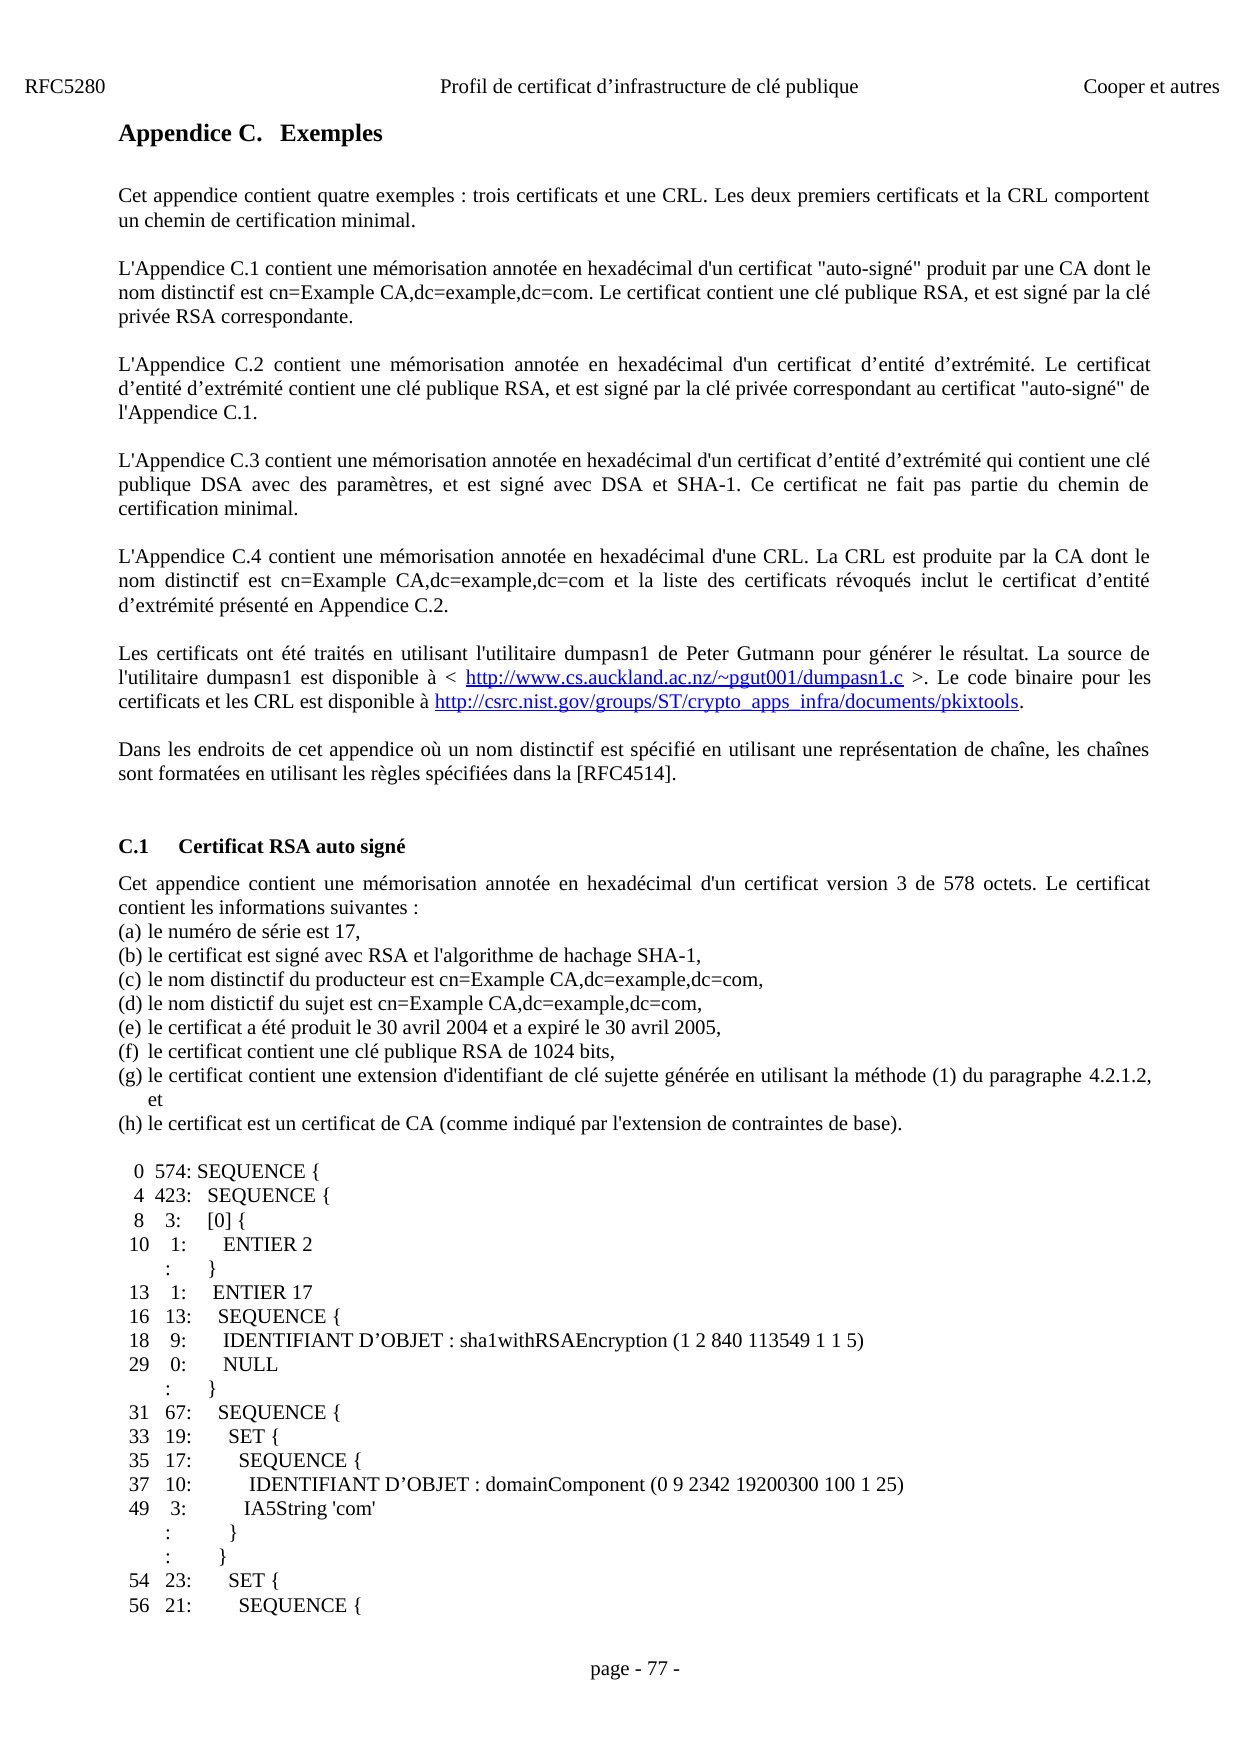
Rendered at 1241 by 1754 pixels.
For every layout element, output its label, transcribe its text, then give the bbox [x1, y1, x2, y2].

text L'Appendice C.3 contient une mémorisation annotée en hexadécimal d'un certificat d’entité d’extrémité qui contient une clé publique DSA avec des paramètres, et est signé avec DSA et SHA-1. Ce certificat ne fait pas partie du chemin de certification minimal. [118, 448, 1152, 520]
text (g) le certificat contient une extension d'identifiant de clé sujette générée en utilisant la méthode (1) du paragraphe 4.2.1.2, et [118, 1063, 1152, 1111]
text 49 3: IA5String 'com' [118, 1496, 1152, 1520]
text 0 574: SEQUENCE { [118, 1159, 1152, 1183]
text 35 17: SEQUENCE { [118, 1448, 1152, 1472]
text Cet appendice contient une mémorisation annotée en hexadécimal d'un certificat version 3 de 578 octets. Le certificat contient les informations suivantes : [118, 871, 1152, 919]
text Dans les endroits de cet appendice où un nom distinctif est spécifié en utilisant une représentation de chaîne, les chaînes sont formatées en utilisant les règles spécifiées dans la [RFC4514]. [118, 737, 1152, 785]
text 8 3: [0] { [118, 1207, 1152, 1232]
text (f) le certificat contient une clé publique RSA de 1024 bits, [118, 1039, 1152, 1063]
subtitle Appendice C. Exemples [118, 118, 1152, 147]
text (h) le certificat est un certificat de CA (comme indiqué par l'extension de contraintes de base). [118, 1111, 1152, 1135]
text Les certificats ont été traités en utilisant l'utilitaire dumpasn1 de Peter Gutmann pour générer le résultat. La source de l'utilitaire dumpasn1 est disponible à < http://www.cs.auckland.ac.nz/~pgut001/dumpasn1.c >. Le code binaire pour les certificats et les CRL est disponible à http://csrc.nist.gov/groups/ST/crypto_apps_infra/documents/pkixtools. [118, 641, 1152, 713]
text L'Appendice C.2 contient une mémorisation annotée en hexadécimal d'un certificat d’entité d’extrémité. Le certificat d’entité d’extrémité contient une clé publique RSA, et est signé par la clé privée correspondant au certificat "auto-signé" de l'Appendice C.1. [118, 352, 1152, 424]
text : } [118, 1376, 1152, 1400]
text 37 10: IDENTIFIANT D’OBJET : domainComponent (0 9 2342 19200300 100 1 25) [118, 1472, 1152, 1496]
text (e) le certificat a été produit le 30 avril 2004 et a expiré le 30 avril 2005, [118, 1015, 1152, 1039]
text : } [118, 1544, 1152, 1568]
text : } [118, 1256, 1152, 1280]
text 29 0: NULL [118, 1352, 1152, 1376]
text 16 13: SEQUENCE { [118, 1304, 1152, 1328]
text : } [118, 1520, 1152, 1544]
text 13 1: ENTIER 17 [118, 1280, 1152, 1304]
text L'Appendice C.1 contient une mémorisation annotée en hexadécimal d'un certificat "auto-signé" produit par une CA dont le nom distinctif est cn=Example CA,dc=example,dc=com. Le certificat contient une clé publique RSA, et est signé par la clé privée RSA correspondante. [118, 256, 1152, 328]
text Cet appendice contient quatre exemples : trois certificats et une CRL. Les deux premiers certificats et la CRL comportent un chemin de certification minimal. [118, 183, 1152, 232]
text 10 1: ENTIER 2 [118, 1232, 1152, 1256]
text 31 67: SEQUENCE { [118, 1400, 1152, 1424]
text 18 9: IDENTIFIANT D’OBJET : sha1withRSAEncryption (1 2 840 113549 1 1 5) [118, 1328, 1152, 1352]
text 4 423: SEQUENCE { [118, 1183, 1152, 1207]
text 33 19: SET { [118, 1424, 1152, 1448]
text (c) le nom distinctif du producteur est cn=Example CA,dc=example,dc=com, [118, 967, 1152, 991]
text (d) le nom distictif du sujet est cn=Example CA,dc=example,dc=com, [118, 991, 1152, 1015]
text (a) le numéro de série est 17, [118, 919, 1152, 943]
subtitle C.1 Certificat RSA auto signé [118, 834, 1152, 858]
text 56 21: SEQUENCE { [118, 1592, 1152, 1617]
text 54 23: SET { [118, 1568, 1152, 1592]
text L'Appendice C.4 contient une mémorisation annotée en hexadécimal d'une CRL. La CRL est produite par la CA dont le nom distinctif est cn=Example CA,dc=example,dc=com et la liste des certificats révoqués inclut le certificat d’entité d’extrémité présenté en Appendice C.2. [118, 544, 1152, 617]
text (b) le certificat est signé avec RSA et l'algorithme de hachage SHA-1, [118, 943, 1152, 967]
